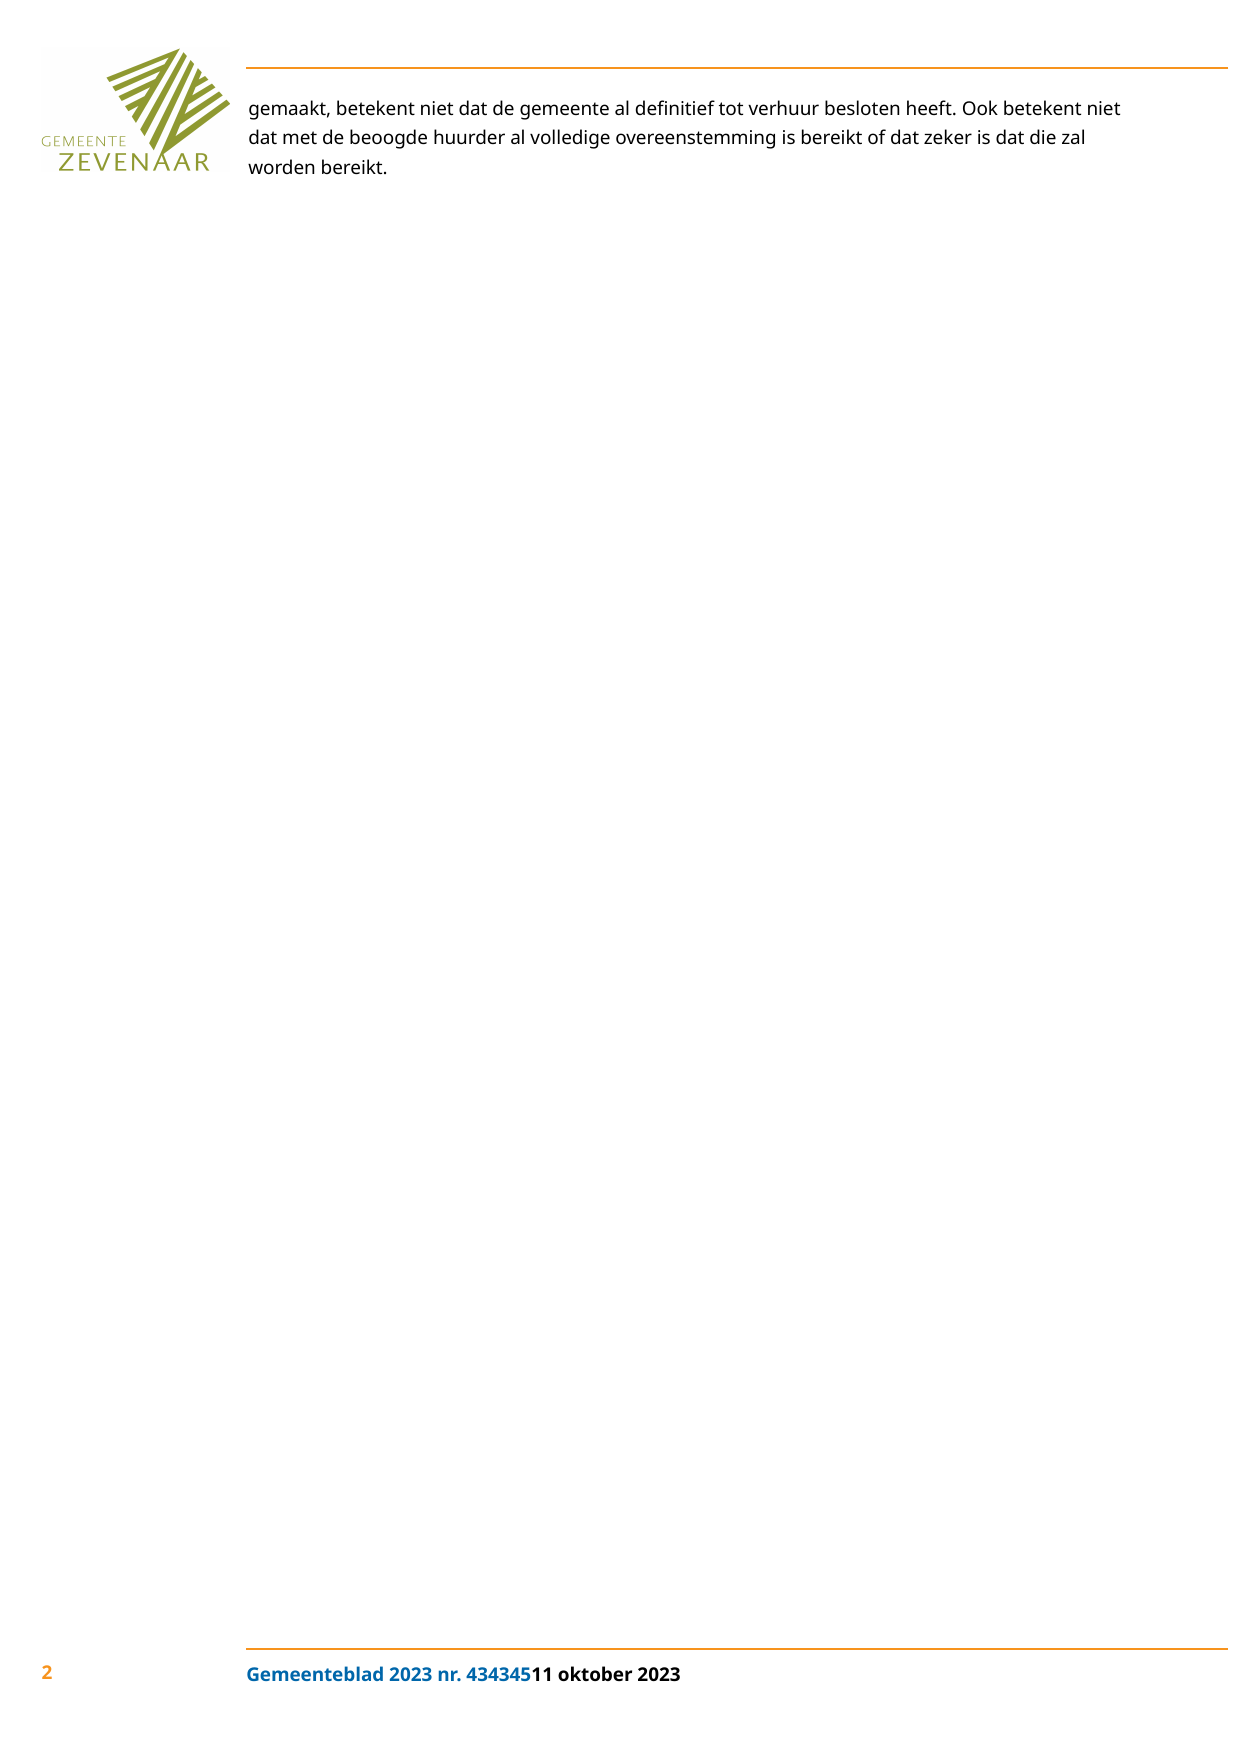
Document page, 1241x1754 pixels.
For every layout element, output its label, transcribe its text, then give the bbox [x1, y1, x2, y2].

picture [41, 47, 231, 172]
text gemaakt, betekent niet dat de gemeente al definitief tot verhuur besloten heeft. Ook betekent niet dat met de beoogde huurder al volledige overeenstemming is bereikt of dat zeker is dat die zal worden bereikt. [248, 95, 1152, 180]
